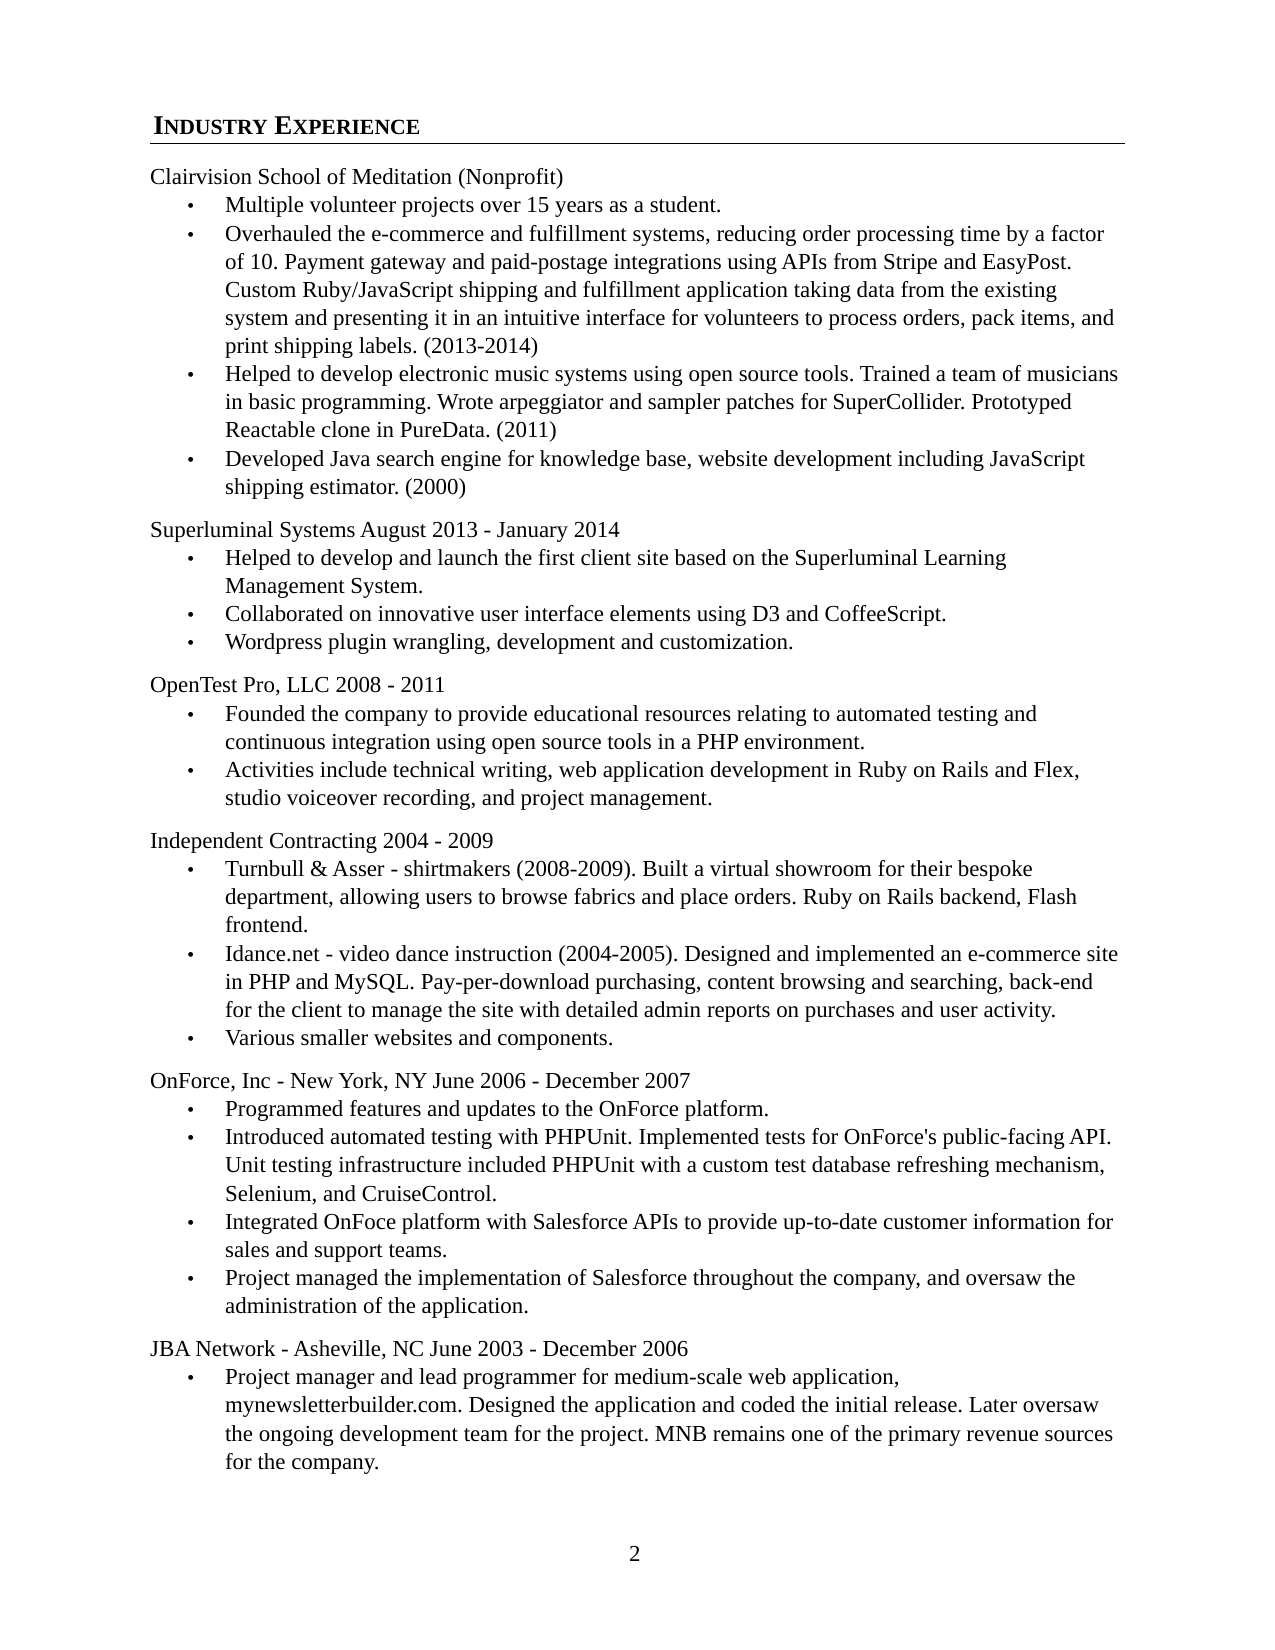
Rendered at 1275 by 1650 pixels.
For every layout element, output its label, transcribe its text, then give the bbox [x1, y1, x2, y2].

list Activities include technical writing, web application development in Ruby on Rails and Flex, studio voiceover recording, and project management. [187, 756, 1125, 810]
list Founded the company to provide educational resources relating to automated testing and continuous integration using open source tools in a PHP environment. [187, 699, 1125, 754]
list Multiple volunteer projects over 15 years as a student. [187, 191, 1125, 218]
list Collaborated on innovative user interface elements using D3 and CoffeeScript. [187, 600, 1125, 627]
list Idance.net - video dance instruction (2004-2005). Designed and implemented an e-commerce site in PHP and MySQL. Pay-per-download purchasing, content browsing and searching, back-end for the client to manage the site with detailed admin reports on purchases and user activity. [187, 939, 1125, 1022]
list Wordpress plugin wrangling, development and customization. [187, 628, 1125, 655]
text Clairvision School of Meditation (Nonprofit) [150, 163, 1125, 190]
list Integrated OnFoce platform with Salesforce APIs to provide up-to-date customer information for sales and support teams. [187, 1208, 1125, 1262]
list Introduced automated testing with PHPUnit. Implemented tests for OnForce's public-facing API. Unit testing infrastructure included PHPUnit with a custom test database refreshing mechanism, Selenium, and CruiseControl. [187, 1123, 1125, 1206]
text Independent Contracting 2004 - 2009 [150, 827, 1125, 853]
text Superluminal Systems August 2013 - January 2014 [150, 516, 1125, 542]
text OnForce, Inc - New York, NY June 2006 - December 2007 [150, 1067, 1125, 1093]
subtitle Industry Experience [150, 106, 1125, 143]
list Project managed the implementation of Salesforce throughout the company, and oversaw the administration of the application. [187, 1264, 1125, 1318]
text JBA Network - Asheville, NC June 2003 - December 2006 [150, 1335, 1125, 1362]
list Developed Java search engine for knowledge base, website development including JavaScript shipping estimator. (2000) [187, 444, 1125, 499]
list Various smaller websites and components. [187, 1024, 1125, 1050]
list Programmed features and updates to the OnForce platform. [187, 1095, 1125, 1122]
list Turnbull & Asser - shirtmakers (2008-2009). Built a virtual showroom for their bespoke department, allowing users to browse fabrics and place orders. Ruby on Rails backend, Flash frontend. [187, 855, 1125, 938]
list Helped to develop and launch the first client site based on the Superluminal Learning Management System. [187, 544, 1125, 598]
list Project manager and lead programmer for medium-scale web application, mynewsletterbuilder.com. Designed the application and coded the initial release. Later oversaw the ongoing development team for the project. MNB remains one of the primary revenue sources for the company. [187, 1363, 1125, 1474]
list Helped to develop electronic music systems using open source tools. Trained a team of musicians in basic programming. Wrote arpeggiator and sampler patches for SuperCollider. Prototyped Reactable clone in PureData. (2011) [187, 360, 1125, 443]
list Overhauled the e-commerce and fulfillment systems, reducing order processing time by a factor of 10. Payment gateway and paid-postage integrations using APIs from Stripe and EasyPost. Custom Ruby/JavaScript shipping and fulfillment application taking data from the existing system and presenting it in an intuitive interface for volunteers to process orders, pack items, and print shipping labels. (2013-2014) [187, 219, 1125, 358]
text OpenTest Pro, LLC 2008 - 2011 [150, 671, 1125, 698]
